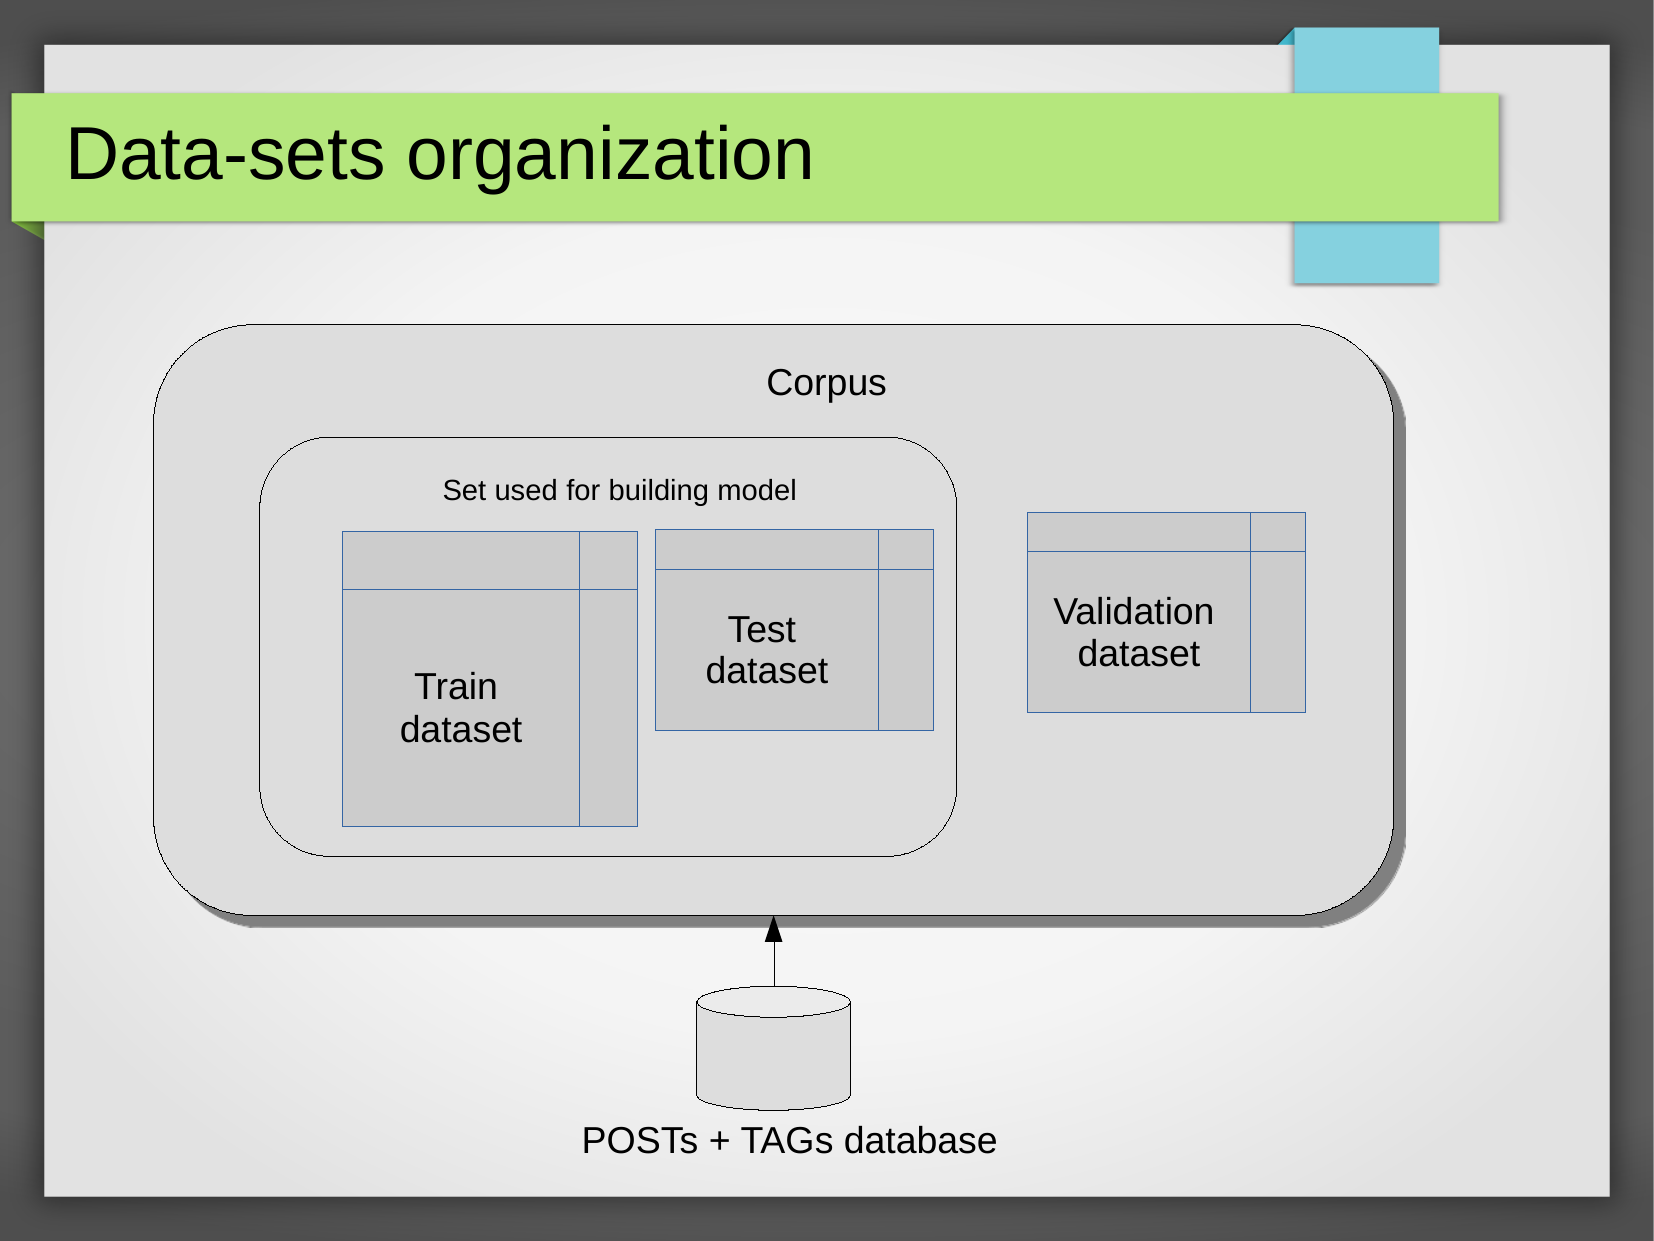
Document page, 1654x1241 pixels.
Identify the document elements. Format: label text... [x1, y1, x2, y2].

text_box Train dataset [342, 531, 638, 827]
picture [0, 0, 1654, 1241]
title Data-sets organization [64, 69, 1241, 238]
text_box Corpus [732, 354, 922, 412]
table_cell Token2,Token3 [696, 986, 851, 1018]
text_box [153, 324, 1394, 916]
text_box POSTs + TAGs database [566, 1112, 1013, 1170]
text_box [696, 1002, 851, 1111]
text_box Validation dataset [1027, 512, 1306, 713]
text_box Test dataset [655, 529, 934, 731]
text_box Set used for building model [342, 460, 898, 520]
